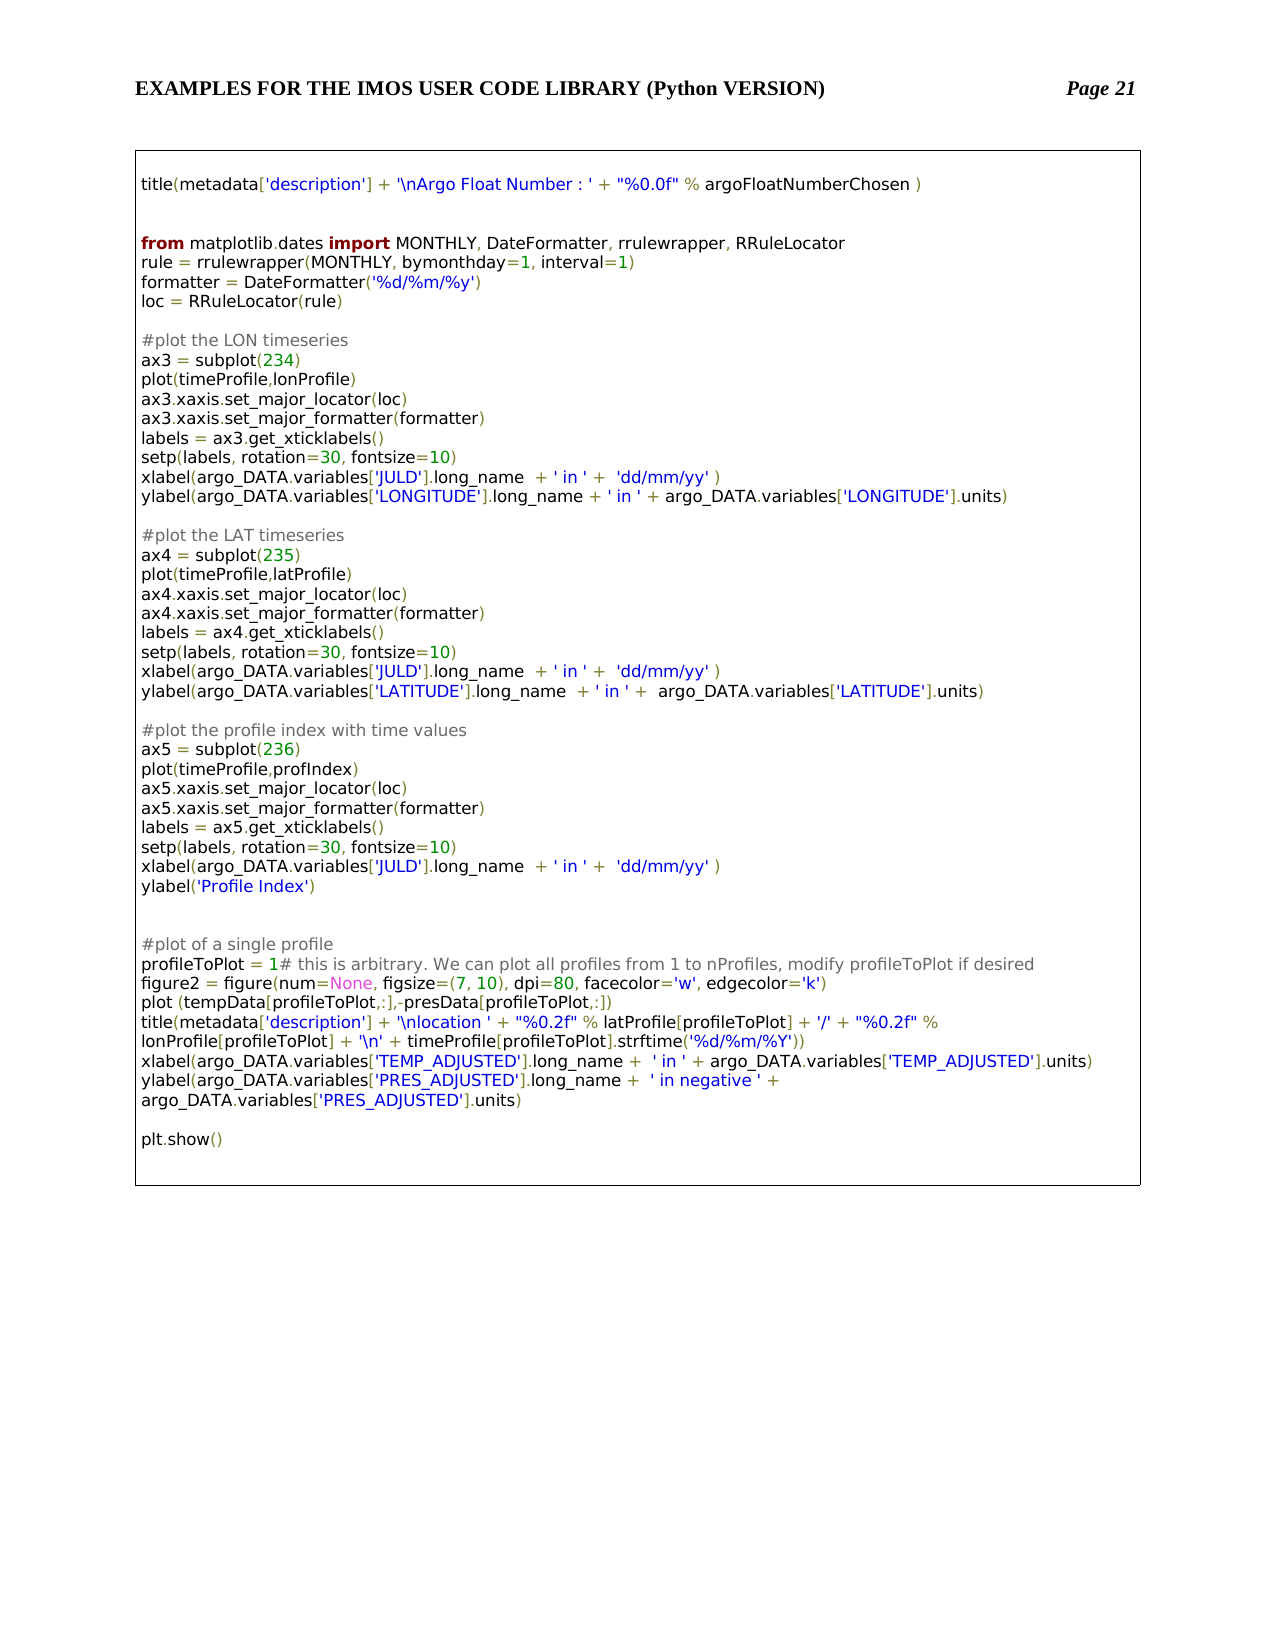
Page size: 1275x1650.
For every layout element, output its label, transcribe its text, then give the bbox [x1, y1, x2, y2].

table_header title(metadata['description'] + '\nArgo Float Number : ' + "%0.0f" % argoFloatNumberChosen ) from matplotlib.dates import MONTHLY, DateFormatter, rrulewrapper, RRuleLocator rule = rrulewrapper(MONTHLY, bymonthday=1, interval=1) formatter = DateFormatter('%d/%m/%y') loc = RRuleLocator(rule) #plot the LON timeseries ax3 = subplot(234) plot(timeProfile,lonProfile) ax3.xaxis.set_major_locator(loc) ax3.xaxis.set_major_formatter(formatter) labels = ax3.get_xticklabels() setp(labels, rotation=30, fontsize=10) xlabel(argo_DATA.variables['JULD'].long_name + ' in ' + 'dd/mm/yy' ) ylabel(argo_DATA.variables['LONGITUDE'].long_name + ' in ' + argo_DATA.variables['LONGITUDE'].units) #plot the LAT timeseries ax4 = subplot(235) plot(timeProfile,latProfile) ax4.xaxis.set_major_locator(loc) ax4.xaxis.set_major_formatter(formatter) labels = ax4.get_xticklabels() setp(labels, rotation=30, fontsize=10) xlabel(argo_DATA.variables['JULD'].long_name + ' in ' + 'dd/mm/yy' ) ylabel(argo_DATA.variables['LATITUDE'].long_name + ' in ' + argo_DATA.variables['LATITUDE'].units) #plot the profile index with time values ax5 = subplot(236) plot(timeProfile,profIndex) ax5.xaxis.set_major_locator(loc) ax5.xaxis.set_major_formatter(formatter) labels = ax5.get_xticklabels() setp(labels, rotation=30, fontsize=10) xlabel(argo_DATA.variables['JULD'].long_name + ' in ' + 'dd/mm/yy' ) ylabel('Profile Index') #plot of a single profile profileToPlot = 1# this is arbitrary. We can plot all profiles from 1 to nProfiles, modify profileToPlot if desired figure2 = figure(num=None, figsize=(7, 10), dpi=80, facecolor='w', edgecolor='k') plot (tempData[profileToPlot,:],-presData[profileToPlot,:]) title(metadata['description'] + '\nlocation ' + "%0.2f" % latProfile[profileToPlot] + '/' + "%0.2f" % lonProfile[profileToPlot] + '\n' + timeProfile[profileToPlot].strftime('%d/%m/%Y')) xlabel(argo_DATA.variables['TEMP_ADJUSTED'].long_name + ' in ' + argo_DATA.variables['TEMP_ADJUSTED'].units) ylabel(argo_DATA.variables['PRES_ADJUSTED'].long_name + ' in negative ' + argo_DATA.variables['PRES_ADJUSTED'].units) plt.show() [136, 151, 1140, 1184]
